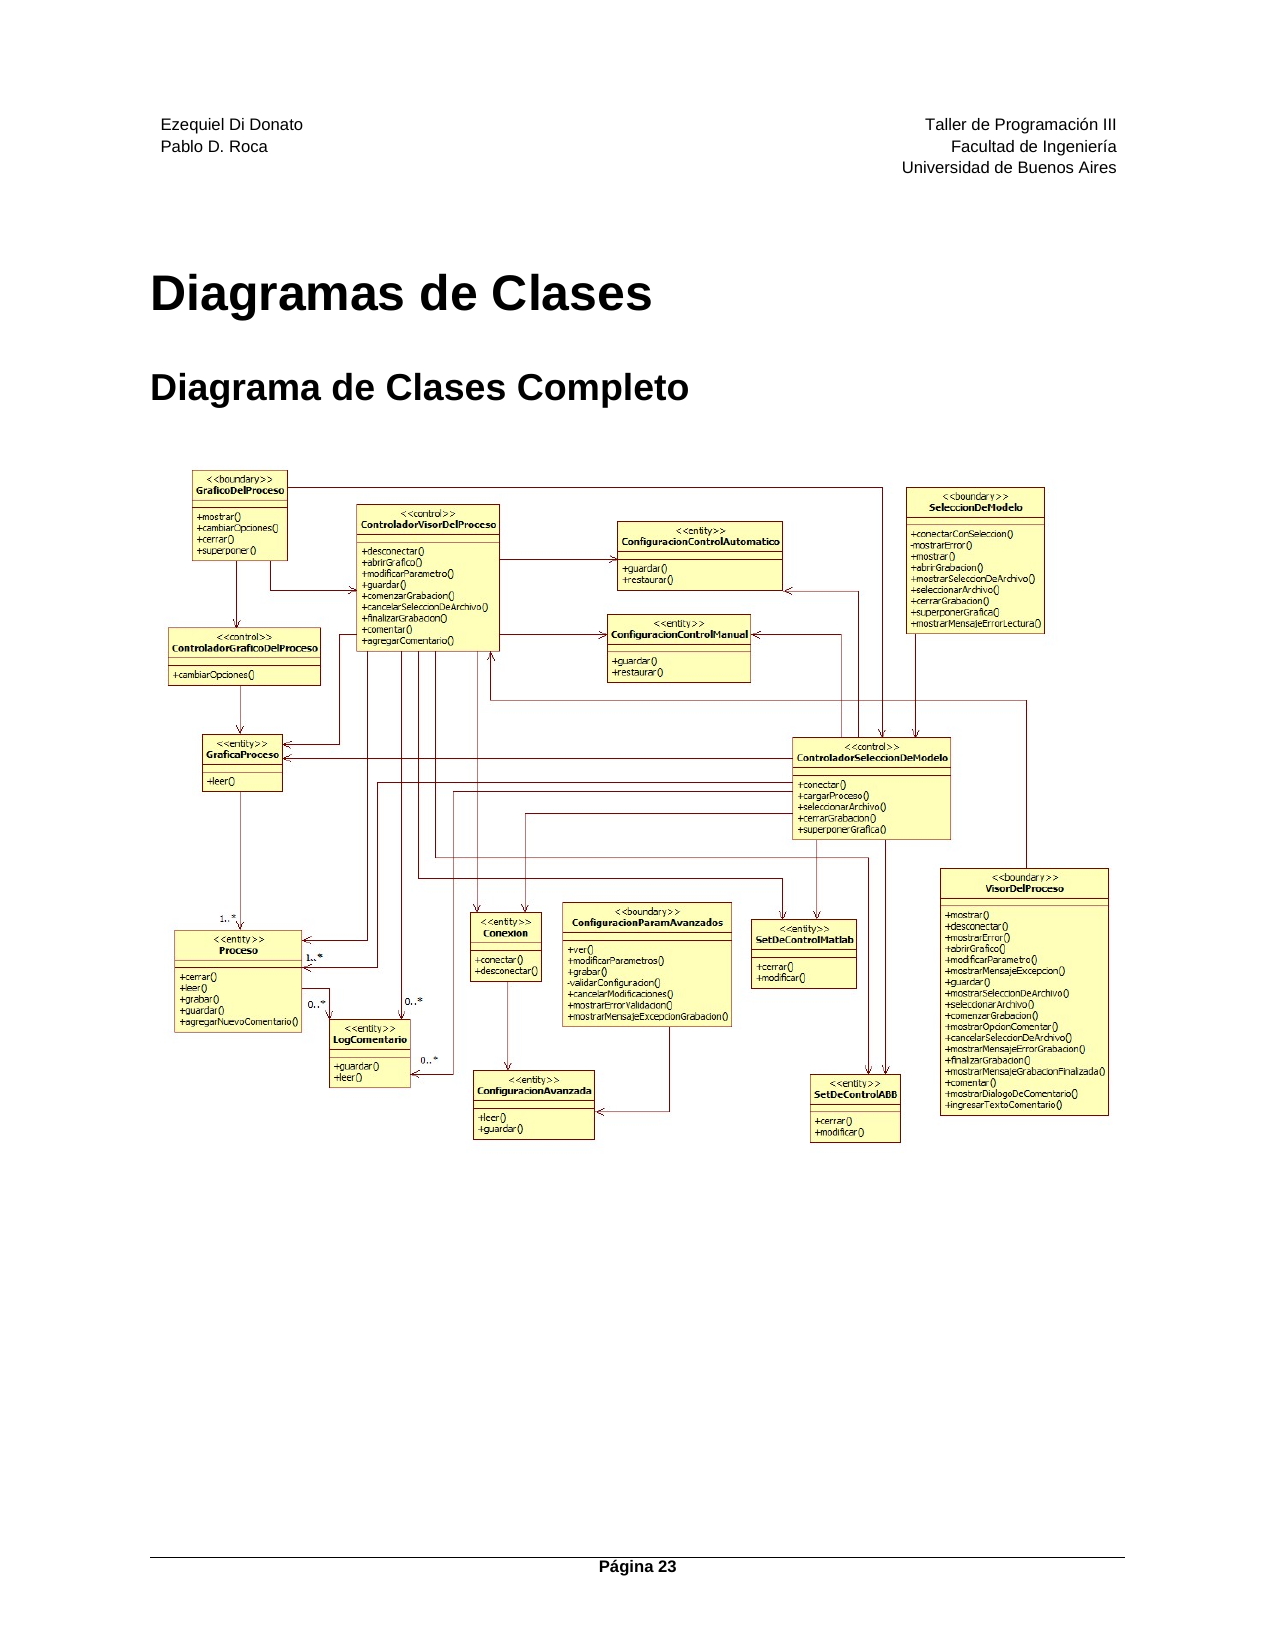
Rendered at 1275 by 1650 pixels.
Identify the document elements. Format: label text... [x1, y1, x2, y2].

picture [150, 452, 1125, 1160]
subtitle Diagrama de Clases Completo [150, 367, 1125, 409]
subtitle Diagramas de Clases [150, 265, 1125, 321]
